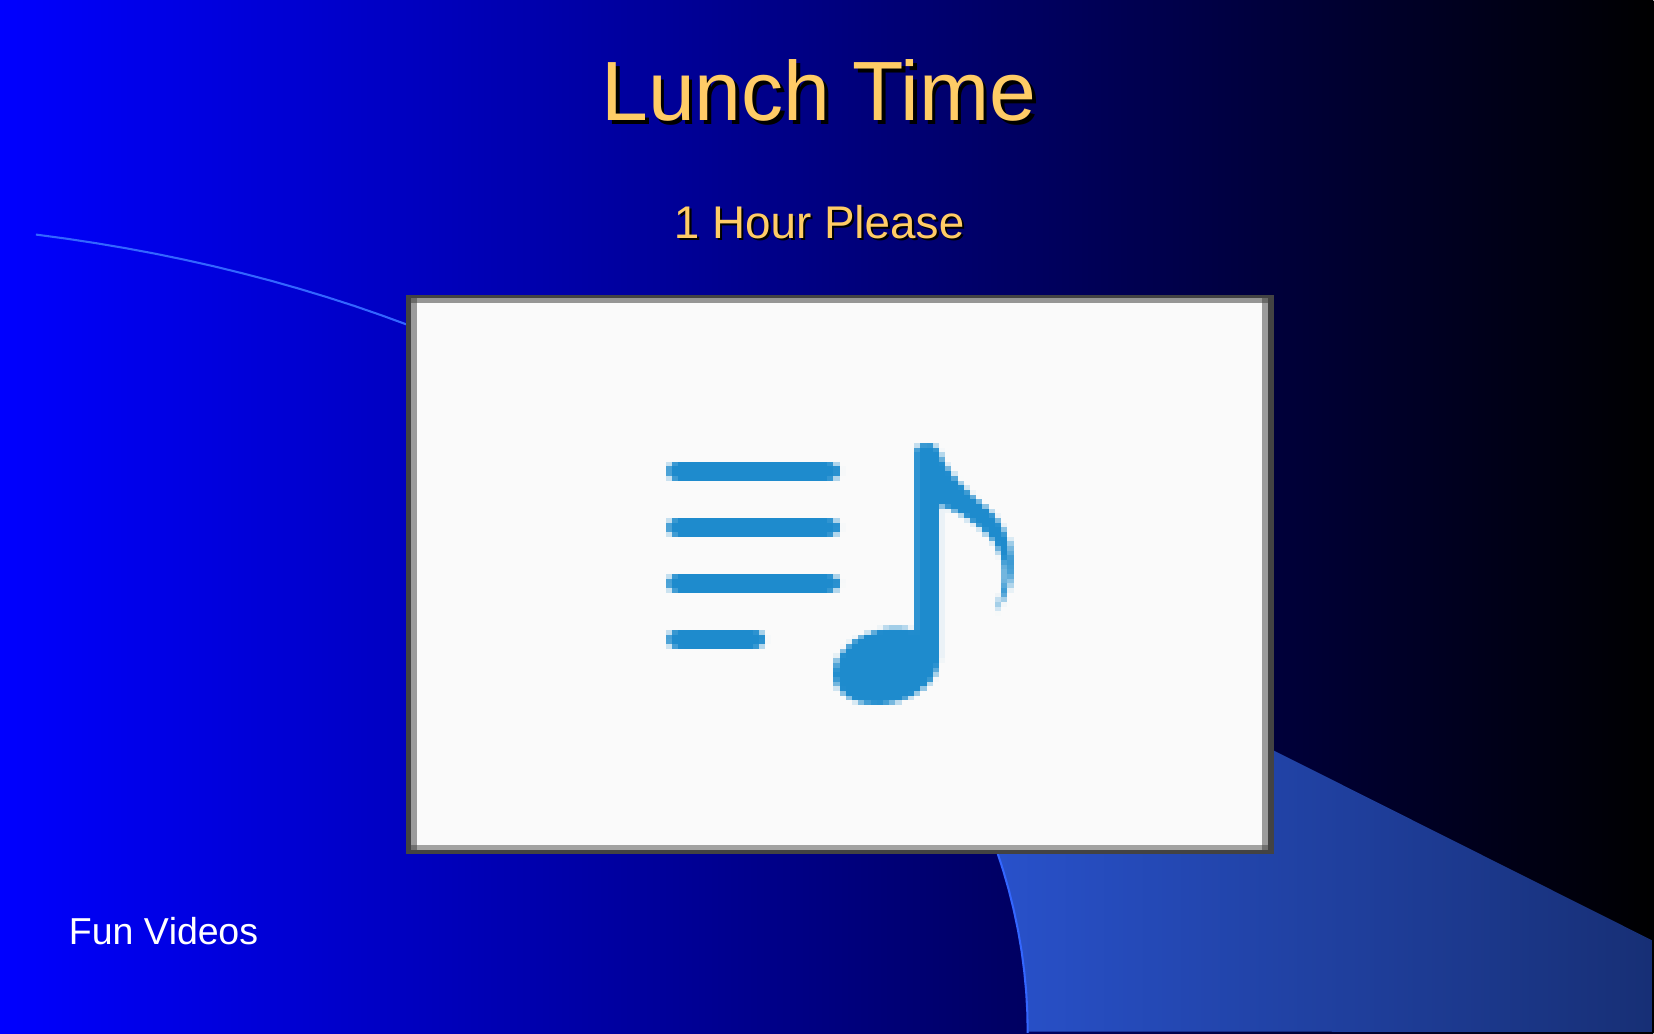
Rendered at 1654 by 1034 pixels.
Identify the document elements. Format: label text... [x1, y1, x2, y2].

text_box [405, 293, 1276, 856]
title Lunch Time 1 Hour Please [117, 28, 1522, 256]
text_box Fun Videos [54, 900, 274, 971]
